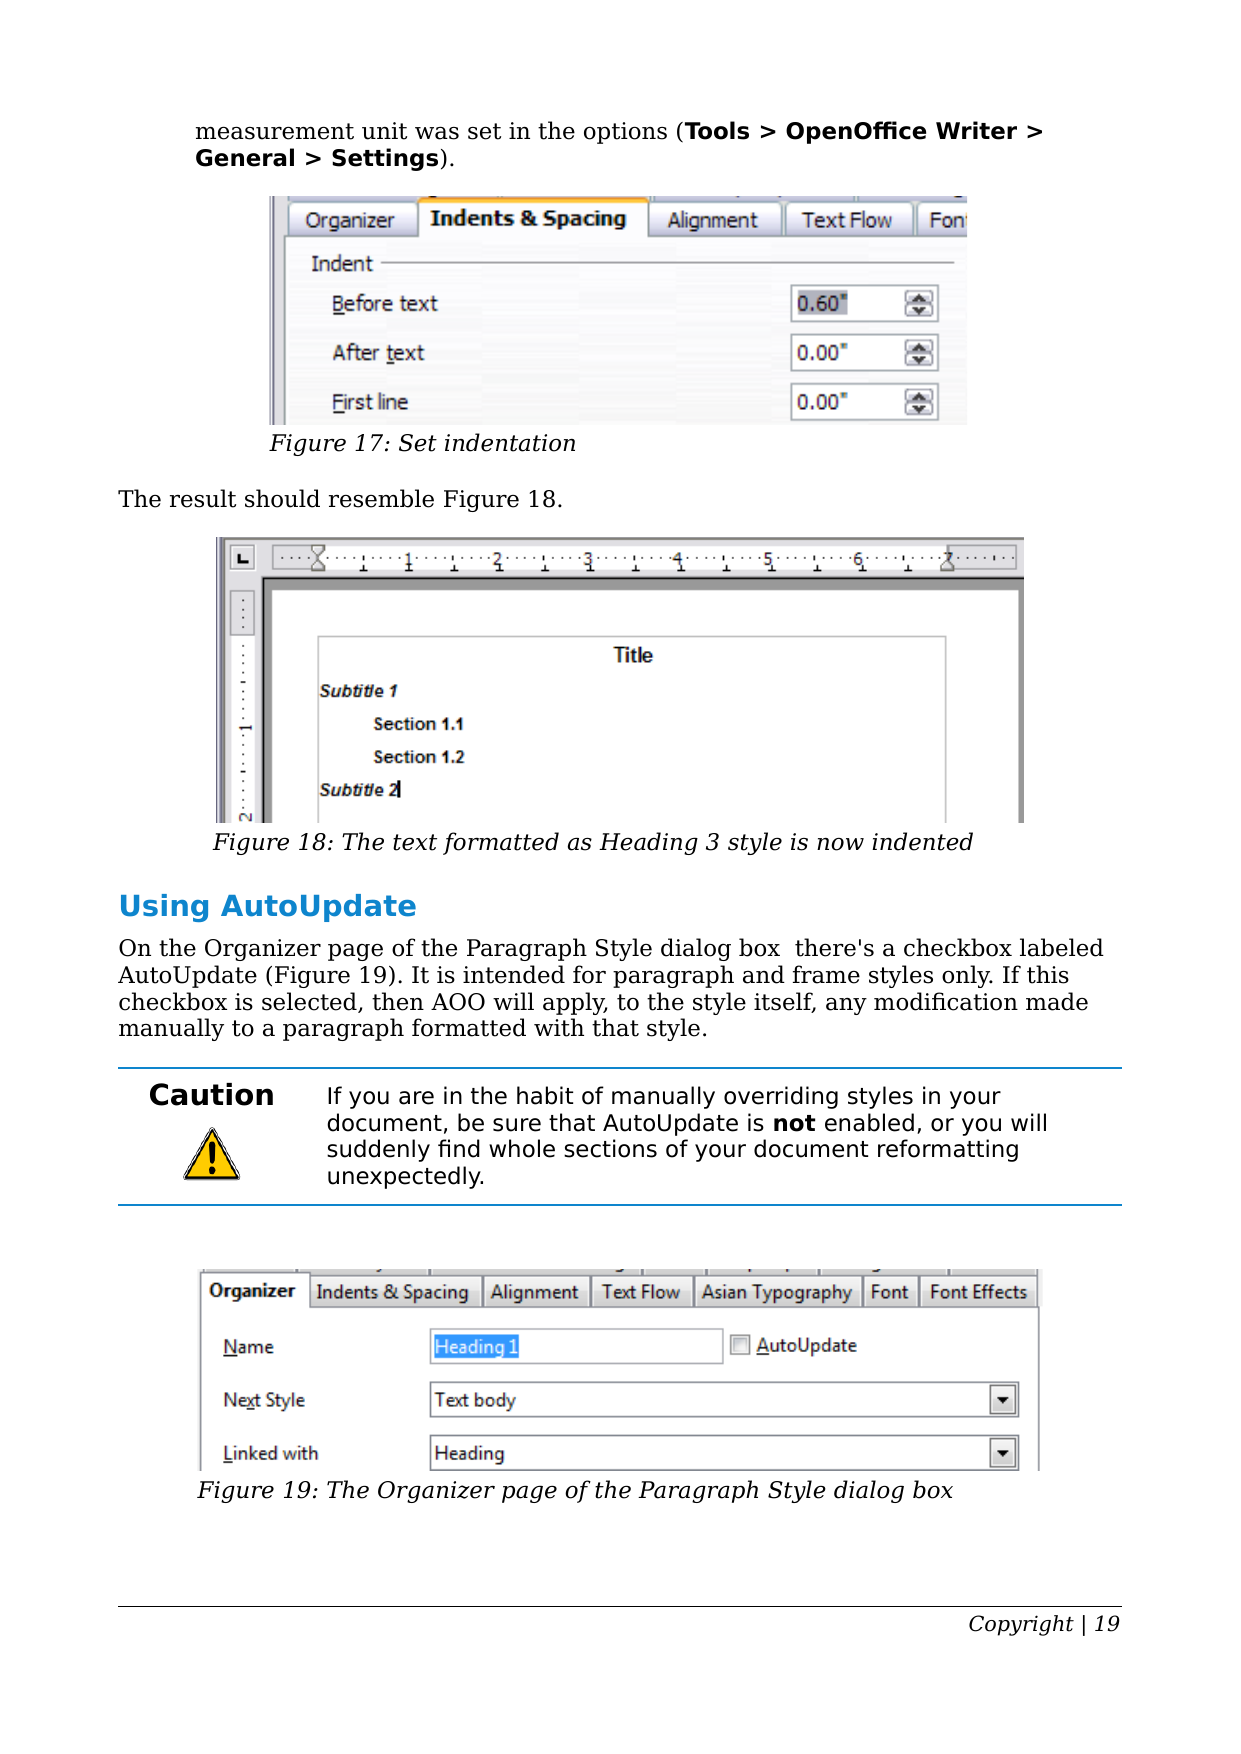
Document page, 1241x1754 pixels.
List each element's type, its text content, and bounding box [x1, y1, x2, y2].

picture [197, 1269, 1043, 1471]
text Figure 18: The text formatted as Heading 3 style is now indented [213, 829, 1027, 855]
picture [179, 1123, 244, 1184]
text The result should resemble Figure 18. [118, 486, 1122, 513]
text Figure 17: Set indentation [269, 431, 971, 457]
text On the Organizer page of the Paragraph Style dialog box there's a checkbox labeled AutoUpdate (Figure 19). It is intended for paragraph and frame styles only. If this checkbox is selected, then AOO will apply, to the style itself, any modification made manually to a paragraph formatted with that style. [118, 936, 1122, 1042]
picture [216, 537, 1024, 823]
subtitle Using AutoUpdate [118, 889, 1122, 923]
table_header Caution [118, 1069, 305, 1204]
picture [269, 196, 968, 425]
text Figure 19: The Organizer page of the Paragraph Style dialog box [197, 1477, 1043, 1504]
table_header If you are in the habit of manually overriding styles in your document, be sure that AutoUpdate is not enabled, or you will suddenly find whole sections of your document reformatting unexpectedly. [305, 1069, 1122, 1204]
list measurement unit was set in the options (Tools > OpenOffice Writer > General > Settings). [177, 118, 1122, 171]
